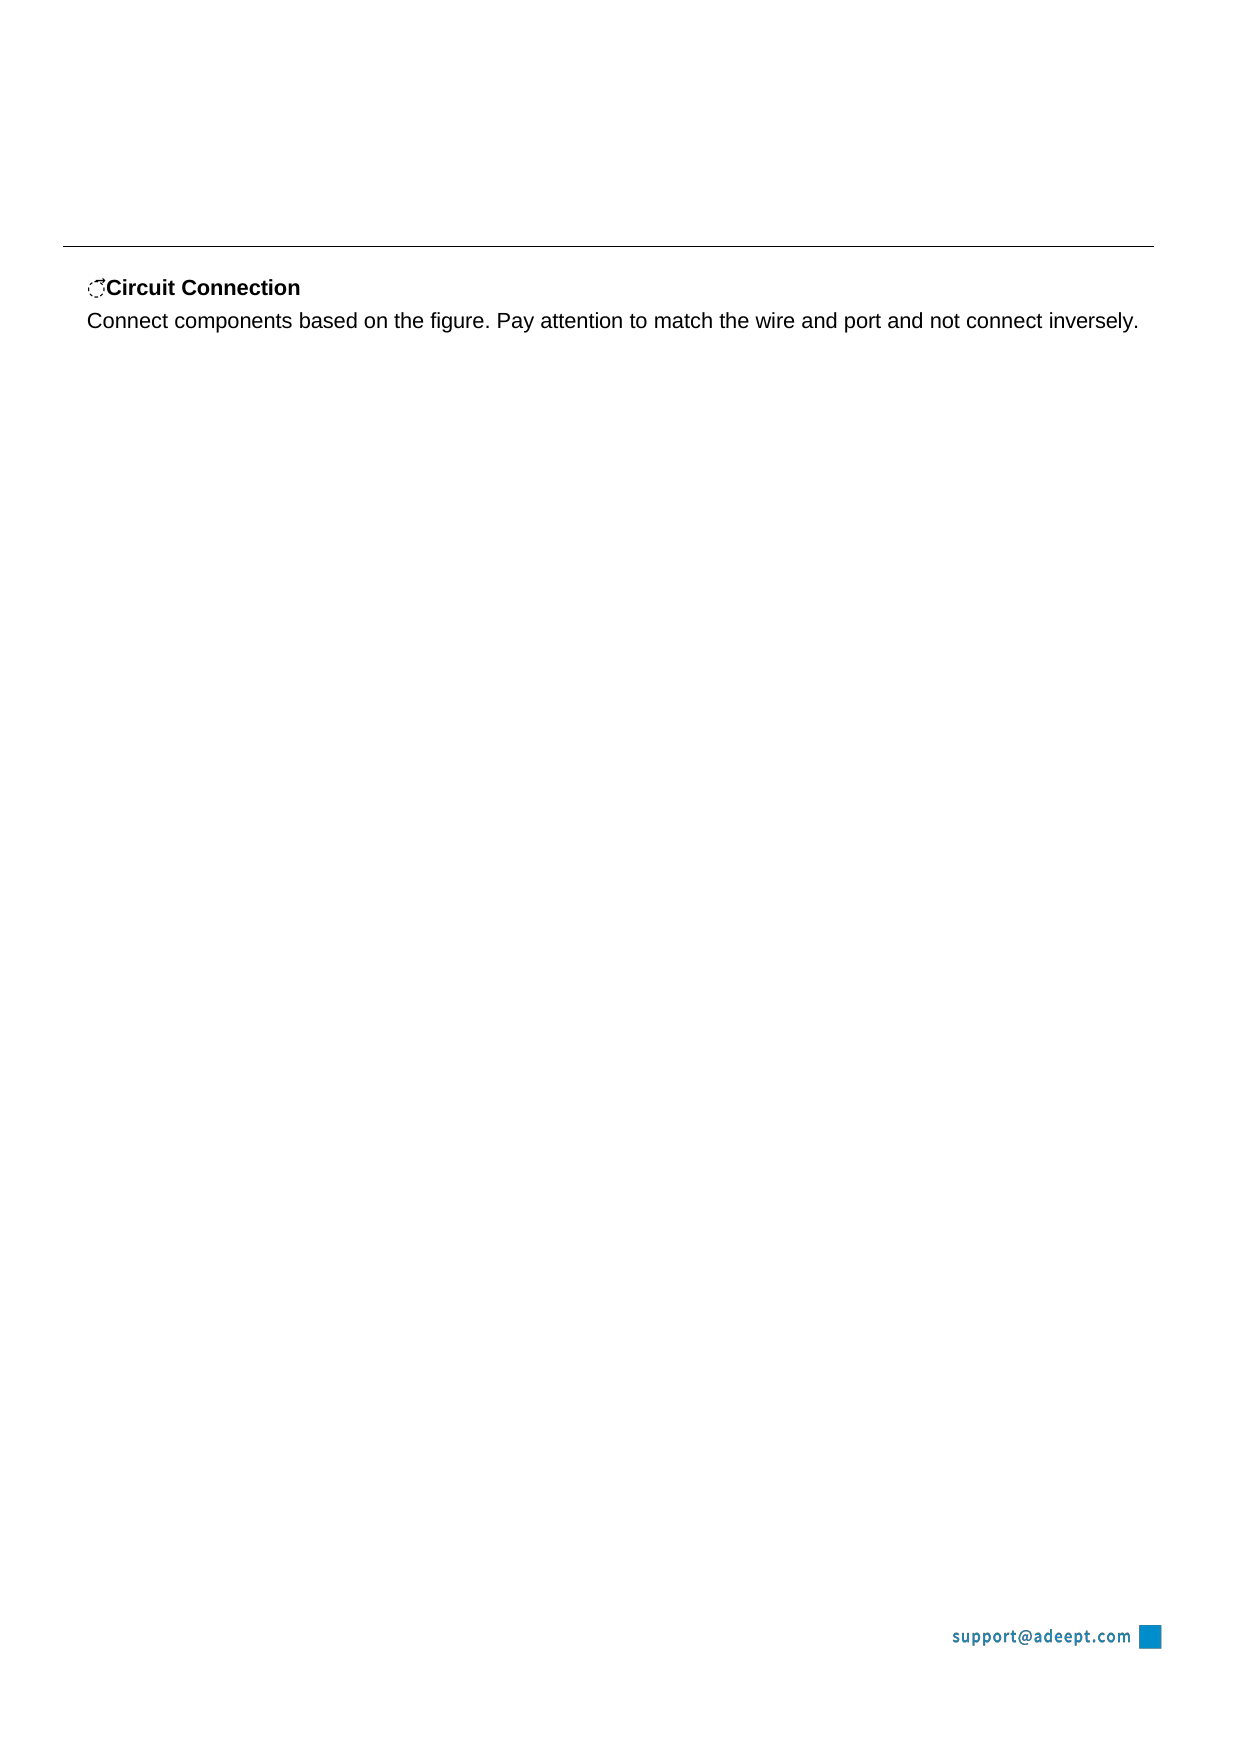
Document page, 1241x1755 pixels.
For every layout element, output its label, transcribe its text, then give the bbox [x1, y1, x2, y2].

text ⃗Circuit Connection [87, 273, 1178, 301]
text Connect components based on the figure. Pay attention to match the wire and port and not connect inversely. [87, 308, 1178, 333]
